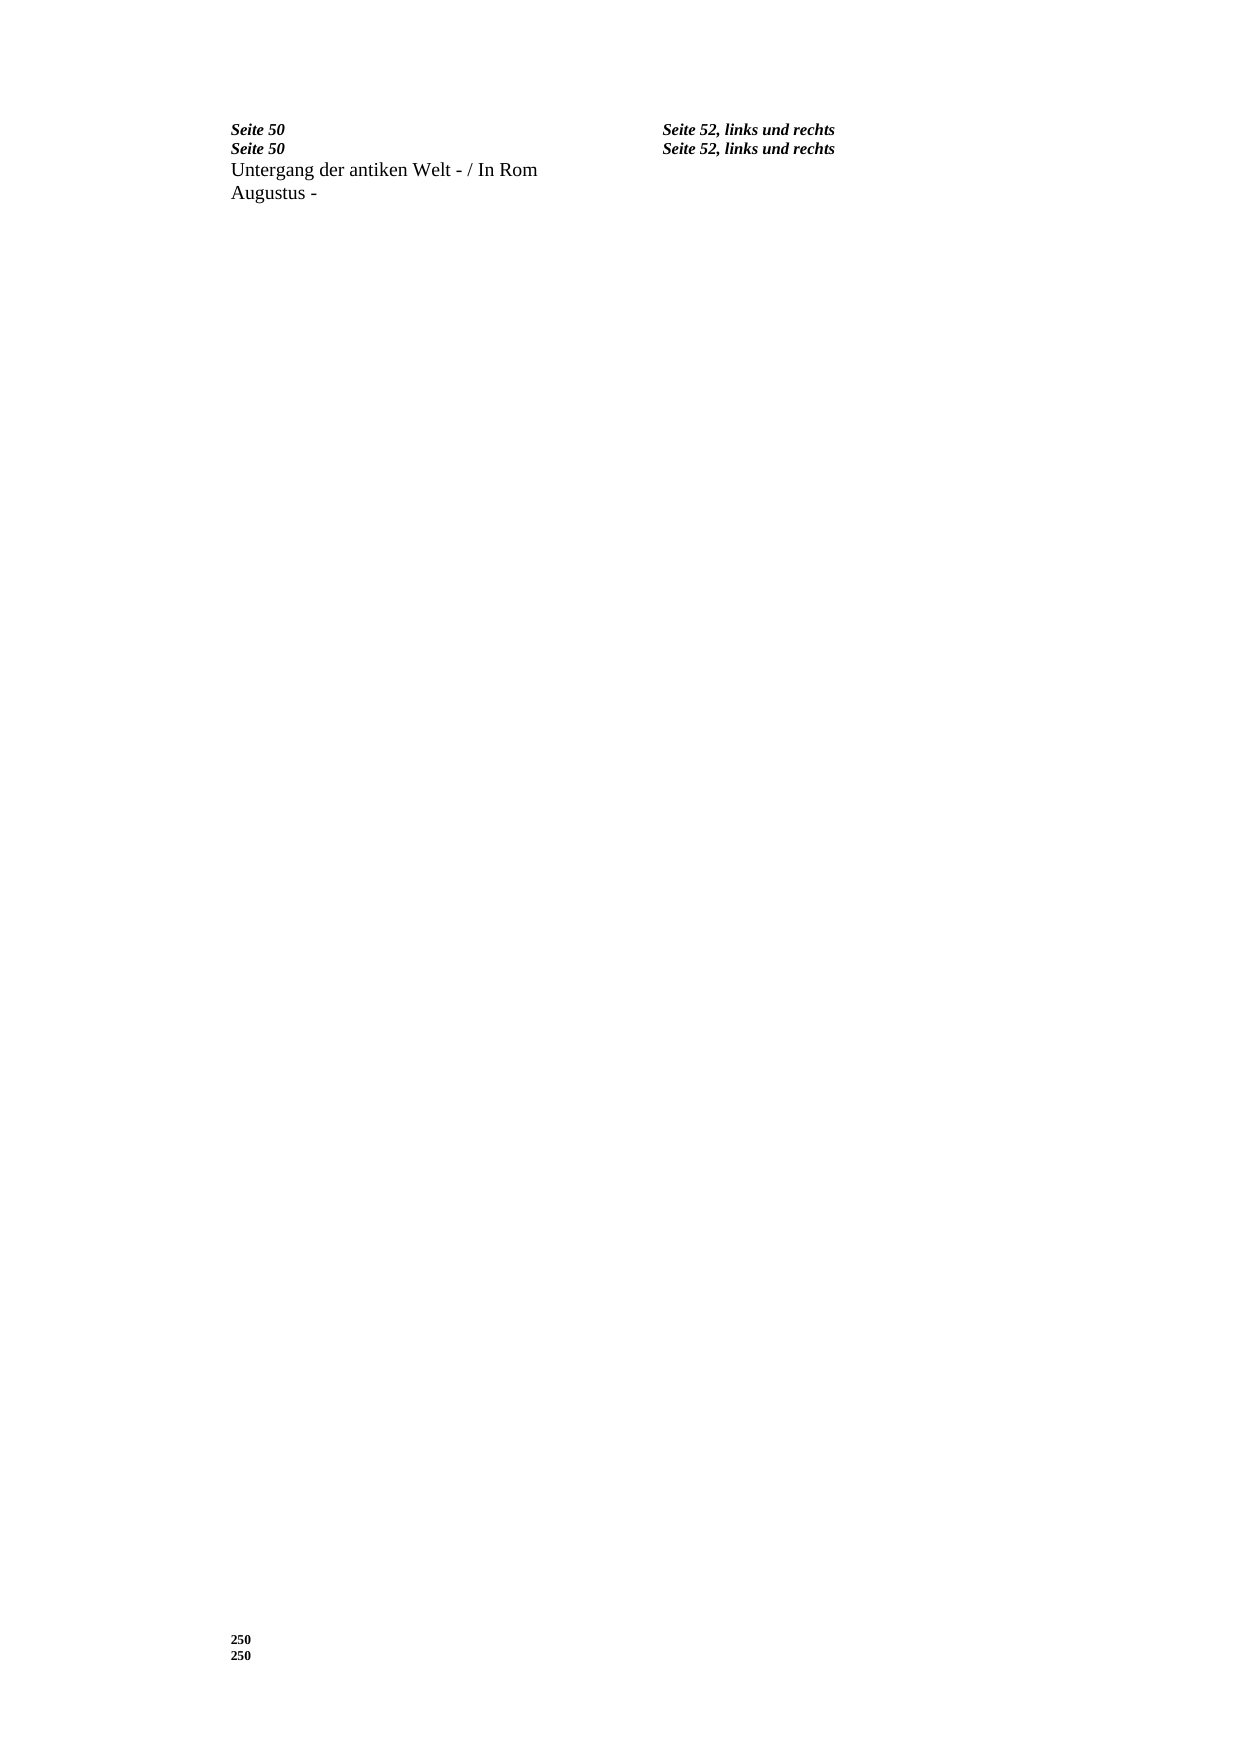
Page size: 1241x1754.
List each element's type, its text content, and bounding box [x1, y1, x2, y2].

text Untergang der antiken Welt - / In Rom Augustus - [231, 158, 609, 204]
